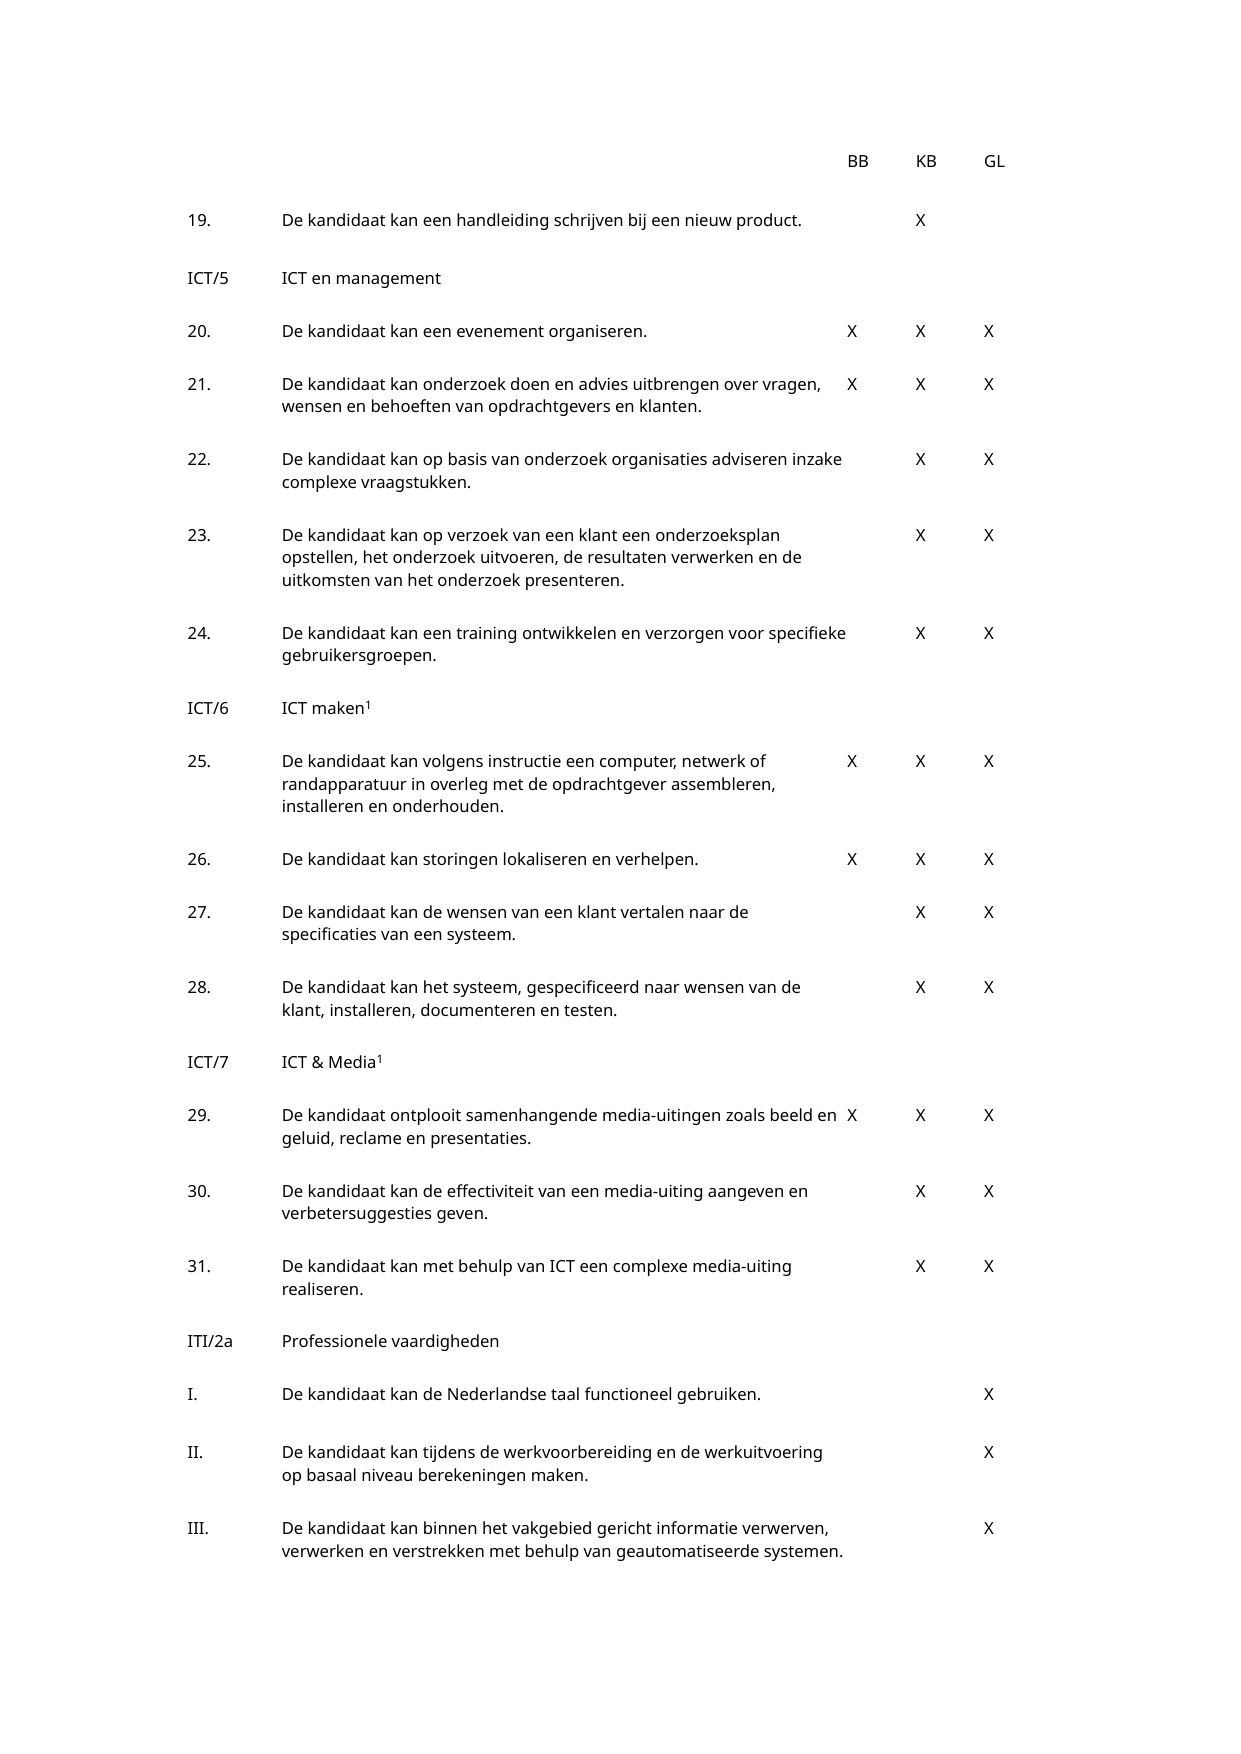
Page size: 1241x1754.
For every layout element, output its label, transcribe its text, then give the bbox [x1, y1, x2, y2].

table_cell [847, 1179, 916, 1254]
table_header BB [847, 150, 916, 208]
table_cell [847, 1383, 916, 1441]
table_cell 19. [188, 209, 282, 267]
table_cell X [984, 523, 1053, 621]
table_cell X [984, 976, 1053, 1051]
table_cell [847, 900, 916, 976]
table_cell X [984, 1179, 1053, 1254]
table_cell De kandidaat kan een handleiding schrijven bij een nieuw product. [282, 209, 847, 267]
table_cell De kandidaat kan een evenement organiseren. [282, 320, 847, 372]
table_cell X [847, 1104, 916, 1179]
table_cell X [847, 848, 916, 900]
table_cell De kandidaat kan een training ontwikkelen en verzorgen voor specifieke gebruikersgroepen. [282, 621, 847, 697]
table_cell ICT/6 [188, 697, 282, 749]
table_cell [847, 976, 916, 1051]
table_cell X [916, 448, 984, 523]
table_header [282, 150, 847, 208]
table_cell 30. [188, 1179, 282, 1254]
table_cell 29. [188, 1104, 282, 1179]
table_cell 27. [188, 900, 282, 976]
table_cell ITI/2a [188, 1330, 282, 1383]
table_cell I. [188, 1383, 282, 1441]
table_cell [916, 1383, 984, 1441]
table_cell X [916, 848, 984, 900]
table_cell X [984, 1517, 1053, 1592]
table_cell X [916, 209, 984, 267]
table_cell X [916, 1104, 984, 1179]
table_cell X [984, 1441, 1053, 1517]
table_cell X [916, 523, 984, 621]
table_cell 26. [188, 848, 282, 900]
table_cell ICT maken1 [282, 697, 1053, 749]
table_cell De kandidaat kan storingen lokaliseren en verhelpen. [282, 848, 847, 900]
table_cell X [847, 749, 916, 847]
table_cell X [984, 1104, 1053, 1179]
table_cell ICT/7 [188, 1051, 282, 1104]
table_cell X [916, 900, 984, 976]
table_cell ICT en management [282, 267, 1053, 319]
table_cell [916, 1517, 984, 1592]
table_cell Professionele vaardigheden [282, 1330, 1053, 1383]
table_cell X [916, 1179, 984, 1254]
table_cell X [916, 621, 984, 697]
table_cell [916, 1441, 984, 1517]
table_cell X [916, 749, 984, 847]
table_cell 25. [188, 749, 282, 847]
table_cell X [916, 976, 984, 1051]
table_cell ICT & Media1 [282, 1051, 1053, 1104]
table_cell X [984, 1255, 1053, 1330]
table_cell 20. [188, 320, 282, 372]
table_cell De kandidaat kan op verzoek van een klant een onderzoeksplan opstellen, het onderzoek uitvoeren, de resultaten verwerken en de uitkomsten van het onderzoek presenteren. [282, 523, 847, 621]
table_cell X [984, 1383, 1053, 1441]
table_cell De kandidaat ontplooit samenhangende media-uitingen zoals beeld en geluid, reclame en presentaties. [282, 1104, 847, 1179]
table_header GL [984, 150, 1053, 208]
table_cell 31. [188, 1255, 282, 1330]
table_cell X [847, 320, 916, 372]
table_cell X [984, 621, 1053, 697]
table_cell X [984, 372, 1053, 448]
table_cell De kandidaat kan met behulp van ICT een complexe media-uiting realiseren. [282, 1255, 847, 1330]
table_cell [847, 523, 916, 621]
table_cell III. [188, 1517, 282, 1592]
table_cell X [916, 1255, 984, 1330]
table_cell X [916, 372, 984, 448]
table_cell 23. [188, 523, 282, 621]
table_cell De kandidaat kan onderzoek doen en advies uitbrengen over vragen, wensen en behoeften van opdrachtgevers en klanten. [282, 372, 847, 448]
table_cell 22. [188, 448, 282, 523]
table_cell ICT/5 [188, 267, 282, 319]
table_cell De kandidaat kan de Nederlandse taal functioneel gebruiken. [282, 1383, 847, 1441]
table_cell II. [188, 1441, 282, 1517]
table_cell [847, 1255, 916, 1330]
table_cell X [984, 749, 1053, 847]
table_cell [984, 209, 1053, 267]
table_cell 24. [188, 621, 282, 697]
table_cell X [984, 448, 1053, 523]
table_header [188, 150, 282, 208]
table_cell 21. [188, 372, 282, 448]
table_cell X [916, 320, 984, 372]
table_cell De kandidaat kan op basis van onderzoek organisaties adviseren inzake complexe vraagstukken. [282, 448, 847, 523]
table_header KB [916, 150, 984, 208]
table_cell De kandidaat kan tijdens de werkvoorbereiding en de werkuitvoering op basaal niveau berekeningen maken. [282, 1441, 847, 1517]
table_cell [847, 1517, 916, 1592]
table_cell De kandidaat kan de wensen van een klant vertalen naar de specificaties van een systeem. [282, 900, 847, 976]
table_cell X [847, 372, 916, 448]
table_cell De kandidaat kan het systeem, gespecificeerd naar wensen van de klant, installeren, documenteren en testen. [282, 976, 847, 1051]
table_cell De kandidaat kan binnen het vakgebied gericht informatie verwerven, verwerken en verstrekken met behulp van geautomatiseerde systemen. [282, 1517, 847, 1592]
table_cell X [984, 320, 1053, 372]
table_cell X [984, 848, 1053, 900]
table_cell [847, 448, 916, 523]
table_cell 28. [188, 976, 282, 1051]
table_cell X [984, 900, 1053, 976]
table_cell De kandidaat kan volgens instructie een computer, netwerk of randapparatuur in overleg met de opdrachtgever assembleren, installeren en onderhouden. [282, 749, 847, 847]
table_cell [847, 621, 916, 697]
table_cell [847, 209, 916, 267]
table_cell De kandidaat kan de effectiviteit van een media-uiting aangeven en verbetersuggesties geven. [282, 1179, 847, 1254]
table_cell [847, 1441, 916, 1517]
